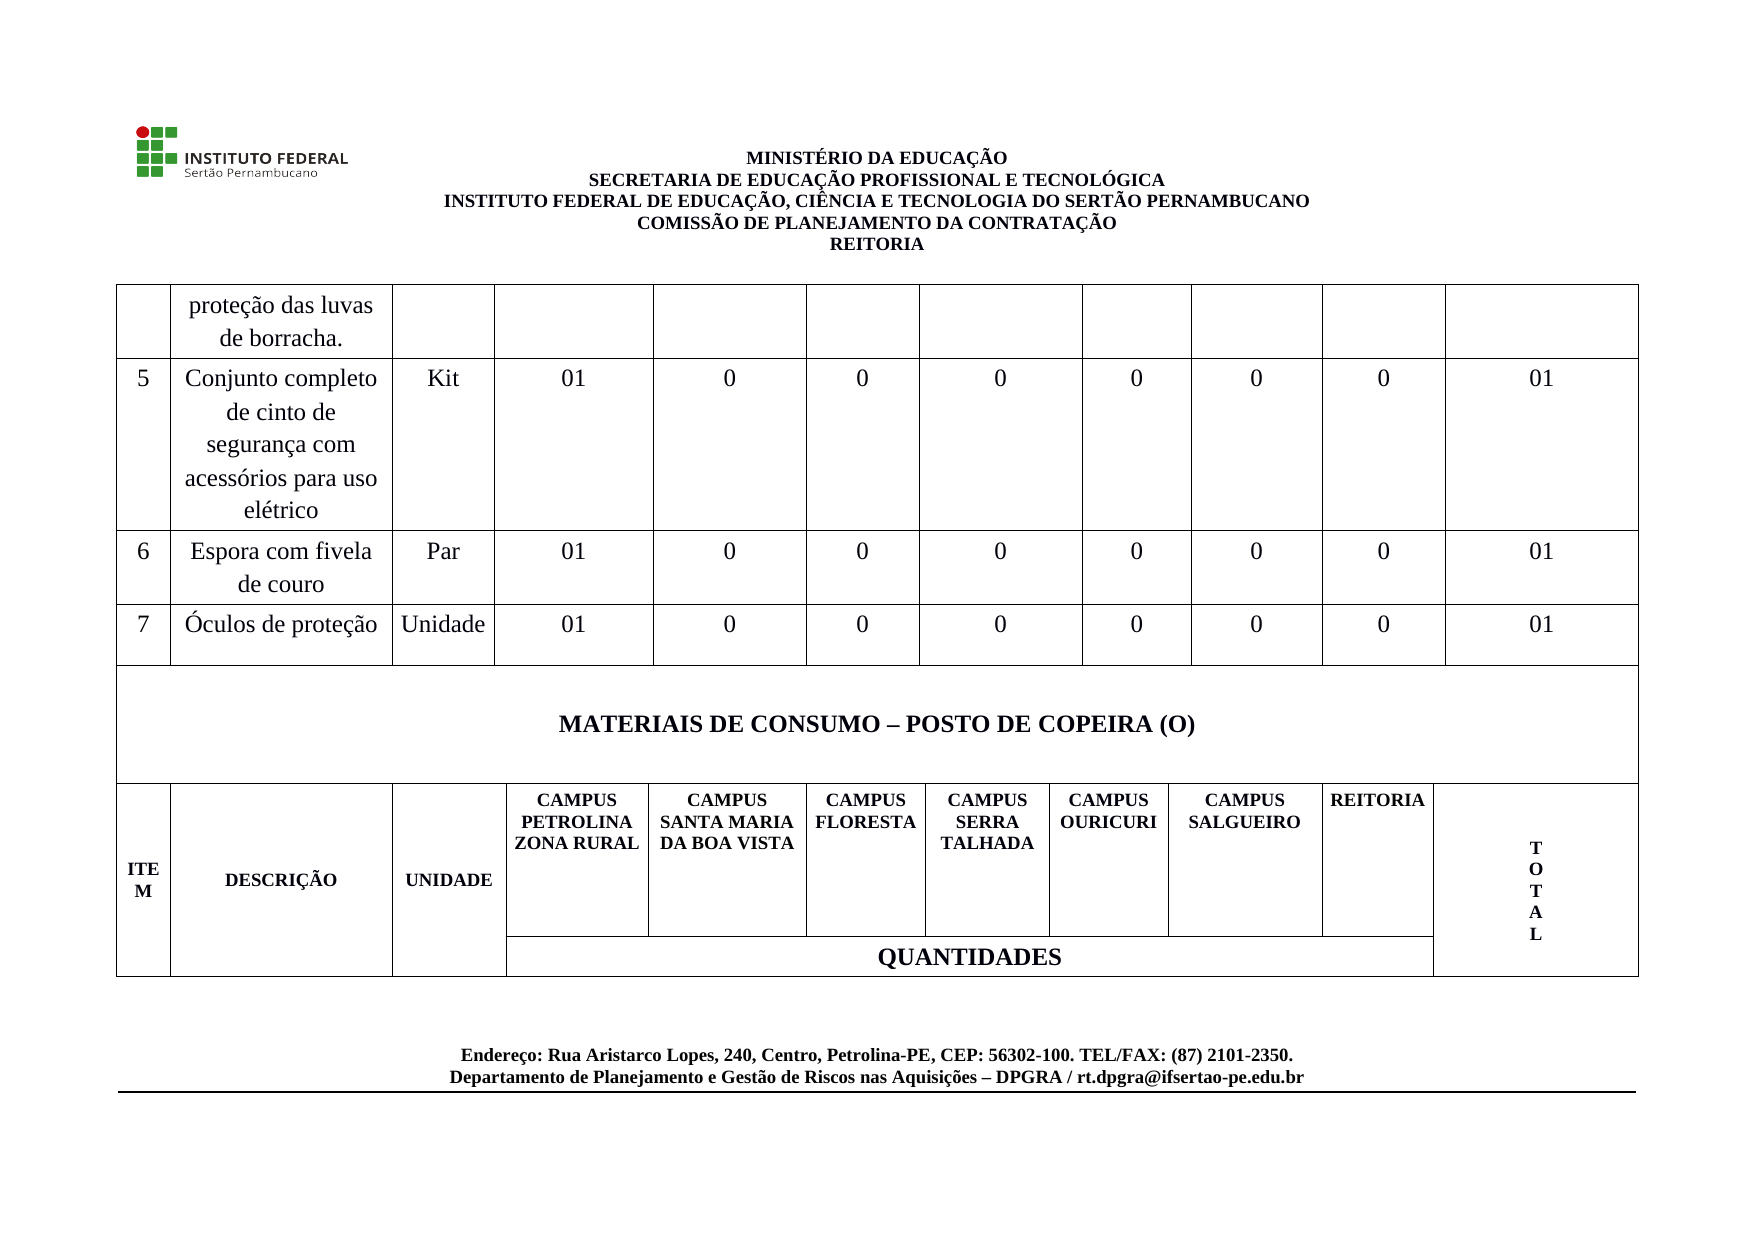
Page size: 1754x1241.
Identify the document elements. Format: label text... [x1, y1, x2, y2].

table_cell 0 [1083, 359, 1191, 530]
table_cell MATERIAIS DE CONSUMO – POSTO DE COPEIRA (O) [117, 666, 1638, 783]
table_cell 0 [807, 605, 919, 665]
table_cell CAMPUS SALGUEIRO [1169, 784, 1322, 936]
table_cell Kit [393, 359, 494, 530]
table_cell Conjunto completo de cinto de segurança com acessórios para uso elétrico [171, 359, 392, 530]
table_cell 6 [117, 531, 170, 603]
table_cell 0 [1192, 605, 1322, 665]
table_cell CAMPUS OURICURI [1050, 784, 1168, 936]
table_cell Óculos de proteção [171, 605, 392, 665]
table_cell proteção das luvas de borracha. [171, 285, 392, 358]
table_cell 0 [807, 531, 919, 603]
table_cell [920, 285, 1082, 358]
table_cell T O T A L [1434, 784, 1638, 976]
table_cell 01 [1446, 605, 1638, 665]
table_cell [1192, 285, 1322, 358]
table_cell Unidade [393, 605, 494, 665]
table_cell 0 [654, 605, 806, 665]
table_cell CAMPUS FLORESTA [807, 784, 925, 936]
table_cell [654, 285, 806, 358]
table_cell QUANTIDADES [507, 937, 1433, 976]
table_cell 01 [495, 359, 653, 530]
table_cell [1323, 285, 1445, 358]
table_cell 0 [920, 531, 1082, 603]
table_cell [1083, 285, 1191, 358]
table_cell 0 [654, 531, 806, 603]
table_cell 01 [495, 531, 653, 603]
table_cell 0 [1192, 359, 1322, 530]
picture [136, 126, 349, 177]
table_cell [1446, 285, 1638, 358]
table_cell 7 [117, 605, 170, 665]
table_cell [495, 285, 653, 358]
table_cell CAMPUS PETROLINA ZONA RURAL [507, 784, 648, 936]
table_cell CAMPUS SANTA MARIA DA BOA VISTA [649, 784, 806, 936]
table_cell 0 [1192, 531, 1322, 603]
table_cell 01 [1446, 359, 1638, 530]
table_cell Par [393, 531, 494, 603]
table_cell 01 [1446, 531, 1638, 603]
table_cell 01 [495, 605, 653, 665]
table_cell DESCRIÇÃO [171, 784, 392, 976]
table_cell 5 [117, 359, 170, 530]
table_cell [807, 285, 919, 358]
table_cell 0 [1083, 531, 1191, 603]
table_cell CAMPUS SERRA TALHADA [926, 784, 1049, 936]
table_cell 0 [1083, 605, 1191, 665]
table_cell 0 [807, 359, 919, 530]
table_cell ITEM [117, 784, 170, 976]
table_cell 0 [654, 359, 806, 530]
table_cell UNIDADE [393, 784, 506, 976]
table_cell 0 [920, 359, 1082, 530]
table_cell [117, 285, 170, 358]
table_cell 0 [1323, 531, 1445, 603]
table_cell [393, 285, 494, 358]
table_cell 0 [920, 605, 1082, 665]
table_cell 0 [1323, 605, 1445, 665]
table_cell Espora com fivela de couro [171, 531, 392, 603]
table_cell 0 [1323, 359, 1445, 530]
table_cell REITORIA [1323, 784, 1433, 936]
